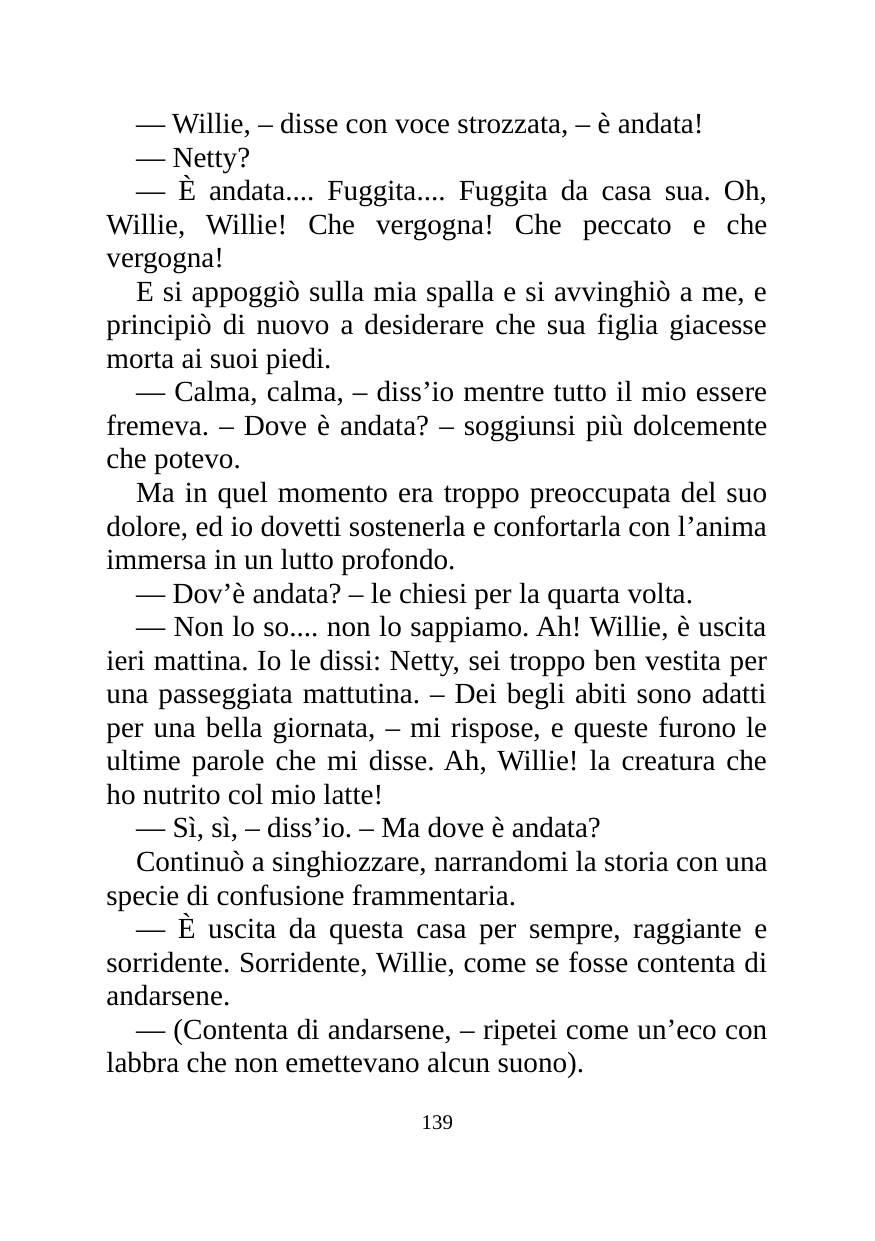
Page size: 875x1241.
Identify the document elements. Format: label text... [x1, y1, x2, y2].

text Continuò a singhiozzare, narrandomi la storia con una specie di confusione frammentaria. [106, 844, 768, 911]
text Ma in quel momento era troppo preoccupata del suo dolore, ed io dovetti sostenerla e confortarla con l’anima immersa in un lutto profondo. [106, 475, 768, 576]
text — Dov’è andata? – le chiesi per la quarta volta. [106, 576, 768, 609]
text — Sì, sì, – diss’io. – Ma dove è andata? [106, 811, 768, 844]
text — Willie, – disse con voce strozzata, – è andata! [106, 106, 768, 140]
text — (Contenta di andarsene, – ripetei come un’eco con labbra che non emettevano alcun suono). [106, 1012, 768, 1079]
text — Calma, calma, – diss’io mentre tutto il mio essere fremeva. – Dove è andata? – soggiunsi più dolcemente che potevo. [106, 374, 768, 475]
text — È uscita da questa casa per sempre, raggiante e sorridente. Sorridente, Willie, come se fosse contenta di andarsene. [106, 911, 768, 1012]
text E si appoggiò sulla mia spalla e si avvinghiò a me, e principiò di nuovo a desiderare che sua figlia giacesse morta ai suoi piedi. [106, 274, 768, 374]
text — Non lo so.... non lo sappiamo. Ah! Willie, è uscita ieri mattina. Io le dissi: Netty, sei troppo ben vestita per una passeggiata mattutina. – Dei begli abiti sono adatti per una bella giornata, – mi rispose, e queste furono le ultime parole che mi disse. Ah, Willie! la creatura che ho nutrito col mio latte! [106, 609, 768, 811]
text — Netty? [106, 140, 768, 173]
text — È andata.... Fuggita.... Fuggita da casa sua. Oh, Willie, Willie! Che vergogna! Che peccato e che vergogna! [106, 173, 768, 274]
